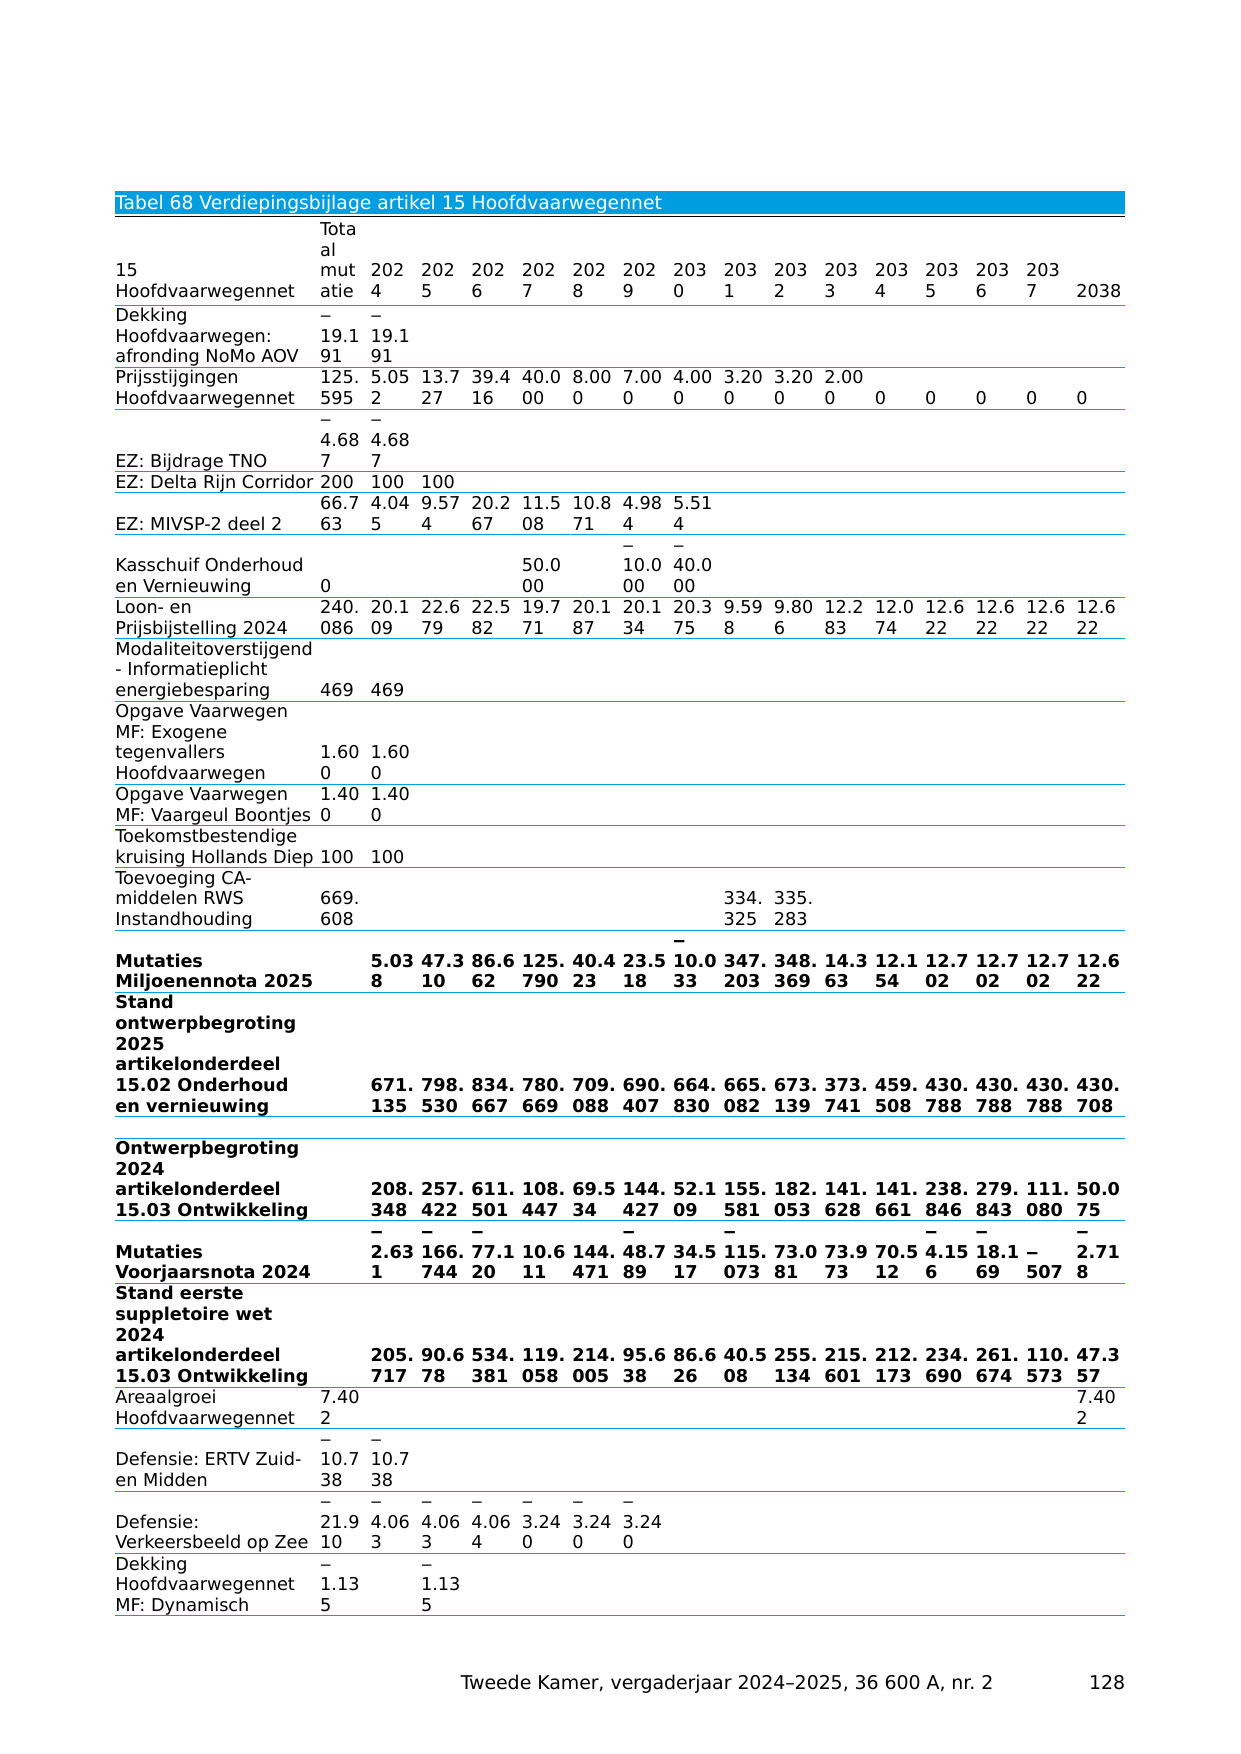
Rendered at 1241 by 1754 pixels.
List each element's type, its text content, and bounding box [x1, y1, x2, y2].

table_cell [922, 1554, 972, 1615]
table_cell [720, 1554, 771, 1615]
table_cell 611.501 [468, 1139, 519, 1220]
table_cell [468, 306, 519, 367]
table_cell [368, 535, 418, 596]
table_cell [670, 1492, 720, 1553]
table_cell 709.088 [569, 993, 619, 1116]
table_cell [1023, 306, 1073, 367]
table_cell [1073, 1429, 1125, 1491]
table_cell [670, 1429, 720, 1491]
table_cell [569, 472, 619, 492]
table_cell Modaliteitoverstijgend - Informatieplicht energiebesparing [115, 639, 317, 701]
table_cell [468, 826, 519, 867]
table_cell 12.622 [973, 598, 1023, 638]
table_cell [1073, 785, 1125, 825]
table_cell [1073, 639, 1125, 701]
table_cell ‒ 18.169 [973, 1221, 1023, 1283]
table_cell 50.075 [1073, 1139, 1125, 1220]
table_cell [771, 1429, 821, 1491]
table_cell 5.038 [368, 931, 418, 992]
table_cell 108.447 [519, 1139, 569, 1220]
table_cell 144.471 [569, 1221, 619, 1283]
table_cell [569, 1554, 619, 1615]
table_cell 257.422 [418, 1139, 468, 1220]
table_cell 141.661 [872, 1139, 922, 1220]
table_cell 334.325 [720, 868, 771, 929]
table_cell [519, 472, 569, 492]
table_cell 1.600 [317, 702, 367, 784]
table_cell 2.000 [821, 368, 872, 409]
table_cell [670, 785, 720, 825]
table_cell ‒ 4.156 [922, 1221, 972, 1283]
table_cell 534.381 [468, 1284, 519, 1386]
table_cell Toevoeging CA-middelen RWS Instandhouding [115, 868, 317, 929]
table_cell [418, 639, 468, 701]
table_cell 70.512 [872, 1221, 922, 1283]
table_cell [1073, 535, 1125, 596]
table_cell 2033 [821, 217, 872, 304]
table_cell 669.608 [317, 868, 367, 929]
table_cell 780.669 [519, 993, 569, 1116]
table_cell [1073, 826, 1125, 867]
table_cell [1023, 868, 1073, 929]
table_cell 11.508 [519, 493, 569, 534]
table_cell [1073, 1492, 1125, 1553]
table_cell [418, 535, 468, 596]
table_cell Ontwerpbegroting 2024 artikelonderdeel 15.03 Ontwikkeling [115, 1139, 317, 1220]
table_cell 12.622 [1073, 931, 1125, 992]
table_cell [973, 306, 1023, 367]
table_cell 347.203 [720, 931, 771, 992]
table_cell Areaalgroei Hoofdvaarwegennet [115, 1388, 317, 1428]
table_cell ‒ 4.687 [368, 410, 418, 471]
table_cell [620, 702, 670, 784]
table_cell [418, 1117, 468, 1137]
table_cell [468, 785, 519, 825]
table_cell 4.000 [670, 368, 720, 409]
table_cell [670, 639, 720, 701]
table_cell 690.407 [620, 993, 670, 1116]
table_cell [872, 1117, 922, 1137]
table_cell [620, 826, 670, 867]
table_cell [418, 1388, 468, 1428]
table_cell [922, 472, 972, 492]
table_cell [670, 472, 720, 492]
table_cell 100 [317, 826, 367, 867]
table_cell Toekomstbestendige kruising Hollands Diep [115, 826, 317, 867]
table_cell [771, 535, 821, 596]
table_cell [771, 493, 821, 534]
table_cell 2035 [922, 217, 972, 304]
table_cell [670, 826, 720, 867]
table_cell [821, 639, 872, 701]
table_cell 20.134 [620, 598, 670, 638]
table_cell 141.628 [821, 1139, 872, 1220]
table_cell 12.622 [1073, 598, 1125, 638]
table_cell [670, 1388, 720, 1428]
table_cell 47.357 [1073, 1284, 1125, 1386]
table_cell [468, 410, 519, 471]
table_cell [1023, 1388, 1073, 1428]
table_cell 2030 [670, 217, 720, 304]
table_cell [1023, 535, 1073, 596]
table_cell 261.674 [973, 1284, 1023, 1386]
table_cell 12.702 [922, 931, 972, 992]
table_cell Opgave Vaarwegen MF: Vaargeul Boontjes [115, 785, 317, 825]
table_cell 20.109 [368, 598, 418, 638]
table_cell [620, 472, 670, 492]
table_cell 86.626 [670, 1284, 720, 1386]
table_cell [922, 702, 972, 784]
table_cell 2026 [468, 217, 519, 304]
table_cell 34.517 [670, 1221, 720, 1283]
table_cell [720, 472, 771, 492]
table_cell ‒ 10.738 [317, 1429, 367, 1491]
table_cell 5.052 [368, 368, 418, 409]
table_cell [317, 931, 367, 992]
table_cell 430.708 [1073, 993, 1125, 1116]
table_cell 0 [1073, 368, 1125, 409]
table_cell 7.402 [1073, 1388, 1125, 1428]
table_cell [468, 1117, 519, 1137]
table_cell [771, 1117, 821, 1137]
table_cell Loon- en Prijsbijstelling 2024 [115, 598, 317, 638]
table_cell 2034 [872, 217, 922, 304]
table_cell 73.973 [821, 1221, 872, 1283]
table_cell [872, 1388, 922, 1428]
table_cell [418, 826, 468, 867]
table_cell 90.678 [418, 1284, 468, 1386]
table_cell [720, 1388, 771, 1428]
table_cell 373.741 [821, 993, 872, 1116]
table_cell [821, 1429, 872, 1491]
table_cell 50.000 [519, 535, 569, 596]
table_cell [771, 410, 821, 471]
table_cell [973, 472, 1023, 492]
table_cell [1073, 493, 1125, 534]
table_cell [922, 306, 972, 367]
table_cell 5.514 [670, 493, 720, 534]
table_cell [720, 785, 771, 825]
table_cell 2038 [1073, 217, 1125, 304]
table_cell [720, 639, 771, 701]
table_cell 0 [317, 535, 367, 596]
table_cell [771, 1388, 821, 1428]
table_cell [872, 639, 922, 701]
table_cell 2027 [519, 217, 569, 304]
table_cell [922, 410, 972, 471]
table_cell [1073, 472, 1125, 492]
table_cell 200 [317, 472, 367, 492]
table_cell Mutaties Voorjaarsnota 2024 [115, 1221, 317, 1283]
table_cell [468, 868, 519, 929]
table_cell [418, 702, 468, 784]
table_cell 4.045 [368, 493, 418, 534]
table_cell 9.806 [771, 598, 821, 638]
table_cell ‒ 166.744 [418, 1221, 468, 1283]
table_cell [620, 1388, 670, 1428]
table_cell 205.717 [368, 1284, 418, 1386]
table_cell 0 [1023, 368, 1073, 409]
table_cell [519, 1429, 569, 1491]
table_cell 7.402 [317, 1388, 367, 1428]
table_cell 125.595 [317, 368, 367, 409]
table_cell 12.154 [872, 931, 922, 992]
table_cell [620, 410, 670, 471]
table_cell 9.598 [720, 598, 771, 638]
table_cell 1.600 [368, 702, 418, 784]
table_cell 22.582 [468, 598, 519, 638]
table_cell ‒ 4.064 [468, 1492, 519, 1553]
table_cell 52.109 [670, 1139, 720, 1220]
table_cell ‒ 3.240 [569, 1492, 619, 1553]
table_cell [872, 306, 922, 367]
table_cell 3.200 [771, 368, 821, 409]
table_cell 100 [368, 472, 418, 492]
table_cell Prijsstijgingen Hoofdvaarwegennet [115, 368, 317, 409]
table_cell [519, 410, 569, 471]
table_cell 2025 [418, 217, 468, 304]
table_cell [317, 1284, 367, 1386]
table_cell [771, 702, 821, 784]
table_cell [468, 1388, 519, 1428]
table_cell [771, 639, 821, 701]
table_cell [872, 472, 922, 492]
table_cell [720, 1117, 771, 1137]
table_cell [1023, 472, 1073, 492]
table_cell [771, 785, 821, 825]
table_cell [1023, 1429, 1073, 1491]
table_cell [1023, 639, 1073, 701]
table_cell 12.074 [872, 598, 922, 638]
table_cell [569, 702, 619, 784]
table_cell 40.423 [569, 931, 619, 992]
table_cell [973, 1492, 1023, 1553]
table_cell 673.139 [771, 993, 821, 1116]
table_cell Stand ontwerpbegroting 2025 artikelonderdeel 15.02 Onderhoud en vernieuwing [115, 993, 317, 1116]
table_cell [973, 702, 1023, 784]
table_cell 47.310 [418, 931, 468, 992]
table_cell 119.058 [519, 1284, 569, 1386]
table_cell 3.200 [720, 368, 771, 409]
table_cell [519, 868, 569, 929]
table_cell 110.573 [1023, 1284, 1073, 1386]
table_cell 834.667 [468, 993, 519, 1116]
table_cell [821, 868, 872, 929]
table_cell 4.984 [620, 493, 670, 534]
table_cell [569, 1388, 619, 1428]
table_cell 155.581 [720, 1139, 771, 1220]
table_cell [620, 1429, 670, 1491]
table_cell ‒ 21.910 [317, 1492, 367, 1553]
table_cell [1023, 1492, 1073, 1553]
table_cell ‒ 4.687 [317, 410, 367, 471]
table_cell 335.283 [771, 868, 821, 929]
table_cell [922, 785, 972, 825]
table_cell [620, 1117, 670, 1137]
table_cell [418, 410, 468, 471]
table_cell [872, 826, 922, 867]
table_cell 671.135 [368, 993, 418, 1116]
table_cell [519, 639, 569, 701]
table_cell [1023, 702, 1073, 784]
table_cell ‒ 10.738 [368, 1429, 418, 1491]
table_cell [821, 472, 872, 492]
table_cell [771, 1492, 821, 1553]
table_cell 7.000 [620, 368, 670, 409]
table_cell Opgave Vaarwegen MF: Exogene tegenvallers Hoofdvaarwegen [115, 702, 317, 784]
table_cell [569, 1117, 619, 1137]
table_cell [973, 639, 1023, 701]
table_cell 12.622 [1023, 598, 1073, 638]
table_cell ‒ 3.240 [519, 1492, 569, 1553]
table_cell ‒ 2.718 [1073, 1221, 1125, 1283]
table_cell [720, 1429, 771, 1491]
table_cell [872, 410, 922, 471]
table_cell [720, 826, 771, 867]
table_cell 20.187 [569, 598, 619, 638]
table_cell 12.702 [1023, 931, 1073, 992]
table_cell 0 [922, 368, 972, 409]
table_cell [1073, 868, 1125, 929]
table_cell [519, 1554, 569, 1615]
table_cell [569, 868, 619, 929]
table_cell [821, 306, 872, 367]
table_cell [821, 1388, 872, 1428]
table_cell [821, 785, 872, 825]
table_cell 2031 [720, 217, 771, 304]
table_cell 469 [317, 639, 367, 701]
table_cell 73.081 [771, 1221, 821, 1283]
table_cell 8.000 [569, 368, 619, 409]
table_cell 12.702 [973, 931, 1023, 992]
table_cell [317, 993, 367, 1116]
table_cell [418, 1429, 468, 1491]
table_cell [821, 1117, 872, 1137]
table_cell [670, 306, 720, 367]
table_cell 208.348 [368, 1139, 418, 1220]
table_cell [670, 868, 720, 929]
table_cell 255.134 [771, 1284, 821, 1386]
table_cell [1073, 1117, 1125, 1137]
table_cell [620, 1554, 670, 1615]
table_cell [872, 493, 922, 534]
table_cell 40.000 [519, 368, 569, 409]
table_cell 240.086 [317, 598, 367, 638]
table_cell [620, 306, 670, 367]
table_cell 22.679 [418, 598, 468, 638]
table_cell [115, 1117, 317, 1137]
table_cell [519, 826, 569, 867]
table_cell [973, 868, 1023, 929]
table_cell EZ: MIVSP-2 deel 2 [115, 493, 317, 534]
table_cell [922, 639, 972, 701]
table_cell 2036 [973, 217, 1023, 304]
table_cell [418, 306, 468, 367]
table_cell 2029 [620, 217, 670, 304]
table_cell 430.788 [973, 993, 1023, 1116]
table_cell [720, 410, 771, 471]
table_cell [1073, 702, 1125, 784]
table_cell Totaal mutatie [317, 217, 367, 304]
table_cell 238.846 [922, 1139, 972, 1220]
table_cell Dekking Hoofdvaarwegen: afronding NoMo AOV [115, 306, 317, 367]
table_cell [922, 868, 972, 929]
table_cell [973, 785, 1023, 825]
table_cell [922, 826, 972, 867]
table_cell 214.005 [569, 1284, 619, 1386]
table_cell 100 [418, 472, 468, 492]
table_cell 66.763 [317, 493, 367, 534]
table_cell [317, 1117, 367, 1137]
table_cell ‒ 4.063 [368, 1492, 418, 1553]
table_cell [418, 785, 468, 825]
table_cell [519, 785, 569, 825]
table_cell 430.788 [1023, 993, 1073, 1116]
table_cell 23.518 [620, 931, 670, 992]
table_cell [720, 535, 771, 596]
table_cell 2032 [771, 217, 821, 304]
table_cell ‒ 19.191 [317, 306, 367, 367]
table_cell [368, 1117, 418, 1137]
table_cell [1073, 410, 1125, 471]
table_cell 86.662 [468, 931, 519, 992]
table_cell [519, 1117, 569, 1137]
table_cell 125.790 [519, 931, 569, 992]
table_cell 2028 [569, 217, 619, 304]
table_cell ‒ 40.000 [670, 535, 720, 596]
table_cell [821, 535, 872, 596]
table_cell [1073, 1554, 1125, 1615]
table_cell [720, 306, 771, 367]
table_cell 95.638 [620, 1284, 670, 1386]
table_cell [821, 410, 872, 471]
table_cell [821, 702, 872, 784]
table_cell ‒ 19.191 [368, 306, 418, 367]
table_cell 2037 [1023, 217, 1073, 304]
table_cell [670, 1117, 720, 1137]
table_cell ‒ 3.240 [620, 1492, 670, 1553]
table_cell [468, 1429, 519, 1491]
table_cell [670, 702, 720, 784]
table_cell EZ: Bijdrage TNO [115, 410, 317, 471]
table_cell [771, 826, 821, 867]
table_cell [1023, 785, 1073, 825]
table_cell [872, 535, 922, 596]
table_cell [973, 1429, 1023, 1491]
table_cell [720, 1492, 771, 1553]
table_cell 665.082 [720, 993, 771, 1116]
table_cell ‒ 4.063 [418, 1492, 468, 1553]
table_cell [317, 1221, 367, 1283]
table_cell [569, 410, 619, 471]
table_cell 12.283 [821, 598, 872, 638]
table_cell 100 [368, 826, 418, 867]
table_cell [670, 410, 720, 471]
table_cell ‒ 48.789 [620, 1221, 670, 1283]
table_cell [872, 1492, 922, 1553]
table_cell [620, 639, 670, 701]
table_cell Dekking Hoofdvaarwegennet MF: Dynamisch [115, 1554, 317, 1615]
table_cell [973, 1554, 1023, 1615]
table_cell [468, 535, 519, 596]
table_cell ‒ 77.120 [468, 1221, 519, 1283]
table_cell [922, 1388, 972, 1428]
table_cell [368, 1388, 418, 1428]
table_cell [1023, 1554, 1073, 1615]
table_cell [519, 306, 569, 367]
table_cell Kasschuif Onderhoud en Vernieuwing [115, 535, 317, 596]
table_cell [922, 1117, 972, 1137]
table_cell [317, 1139, 367, 1220]
table_cell 348.369 [771, 931, 821, 992]
table_cell 279.843 [973, 1139, 1023, 1220]
table_cell [468, 639, 519, 701]
table_cell [973, 1388, 1023, 1428]
table_cell [922, 1429, 972, 1491]
table_cell [368, 1554, 418, 1615]
table_cell [973, 826, 1023, 867]
table_cell [922, 1492, 972, 1553]
table_cell [771, 306, 821, 367]
table_cell ‒ 115.073 [720, 1221, 771, 1283]
table_cell [620, 868, 670, 929]
table_cell Defensie: ERTV Zuid-en Midden [115, 1429, 317, 1491]
table_cell 20.375 [670, 598, 720, 638]
table_cell [569, 785, 619, 825]
table_cell [368, 868, 418, 929]
table_cell ‒ 10.000 [620, 535, 670, 596]
table_cell ‒ 2.631 [368, 1221, 418, 1283]
table_cell [569, 306, 619, 367]
table_cell 40.508 [720, 1284, 771, 1386]
table_cell 1.400 [368, 785, 418, 825]
table_cell [1073, 306, 1125, 367]
table_cell [821, 1492, 872, 1553]
table_cell 215.601 [821, 1284, 872, 1386]
table_cell [1023, 826, 1073, 867]
table_cell [973, 410, 1023, 471]
table_cell 144.427 [620, 1139, 670, 1220]
table_cell [468, 472, 519, 492]
table_cell [872, 1429, 922, 1491]
table_cell [821, 826, 872, 867]
table_cell 14.363 [821, 931, 872, 992]
table_cell 459.508 [872, 993, 922, 1116]
table_cell Defensie: Verkeersbeeld op Zee [115, 1492, 317, 1553]
table_cell 664.830 [670, 993, 720, 1116]
table_cell 469 [368, 639, 418, 701]
table_cell Stand eerste suppletoire wet 2024 artikelonderdeel 15.03 Ontwikkeling [115, 1284, 317, 1386]
table_cell [620, 785, 670, 825]
table_cell [720, 702, 771, 784]
table_cell ‒ 1.135 [317, 1554, 367, 1615]
table_cell 19.771 [519, 598, 569, 638]
table_cell 10.871 [569, 493, 619, 534]
table_cell EZ: Delta Rijn Corridor [115, 472, 317, 492]
table_cell [922, 535, 972, 596]
table_cell 12.622 [922, 598, 972, 638]
table_cell [872, 1554, 922, 1615]
table_cell [519, 702, 569, 784]
table_cell [468, 1554, 519, 1615]
table_cell [569, 826, 619, 867]
table_cell [569, 1429, 619, 1491]
table_cell ‒ 1.135 [418, 1554, 468, 1615]
table_cell 1.400 [317, 785, 367, 825]
table_cell [468, 702, 519, 784]
table_cell [720, 493, 771, 534]
table_cell [821, 1554, 872, 1615]
table_cell [1023, 410, 1073, 471]
table_cell 20.267 [468, 493, 519, 534]
table_cell 111.080 [1023, 1139, 1073, 1220]
table_cell 234.690 [922, 1284, 972, 1386]
table_cell [973, 493, 1023, 534]
table_cell 182.053 [771, 1139, 821, 1220]
table_cell 430.788 [922, 993, 972, 1116]
table_cell [872, 702, 922, 784]
table_cell Mutaties Miljoenennota 2025 [115, 931, 317, 992]
table_cell 13.727 [418, 368, 468, 409]
table_cell ‒ 507 [1023, 1221, 1073, 1283]
table_cell 0 [973, 368, 1023, 409]
table_cell 212.173 [872, 1284, 922, 1386]
table_cell [872, 785, 922, 825]
table_cell 0 [872, 368, 922, 409]
table_cell [569, 535, 619, 596]
table_cell 69.534 [569, 1139, 619, 1220]
table_cell [569, 639, 619, 701]
table_cell [670, 1554, 720, 1615]
table_cell [418, 868, 468, 929]
table_cell 798.530 [418, 993, 468, 1116]
table_cell [821, 493, 872, 534]
table_cell [973, 535, 1023, 596]
table_cell [973, 1117, 1023, 1137]
table_cell 15 Hoofdvaarwegennet [115, 217, 317, 304]
table_cell 2024 [368, 217, 418, 304]
table_cell [1023, 493, 1073, 534]
table_cell [771, 472, 821, 492]
table_cell [771, 1554, 821, 1615]
table_cell 39.416 [468, 368, 519, 409]
table_cell [872, 868, 922, 929]
table_cell [519, 1388, 569, 1428]
table_cell ‒ 10.033 [670, 931, 720, 992]
table_cell [1023, 1117, 1073, 1137]
table_cell 10.611 [519, 1221, 569, 1283]
table_cell 9.574 [418, 493, 468, 534]
table_cell [922, 493, 972, 534]
